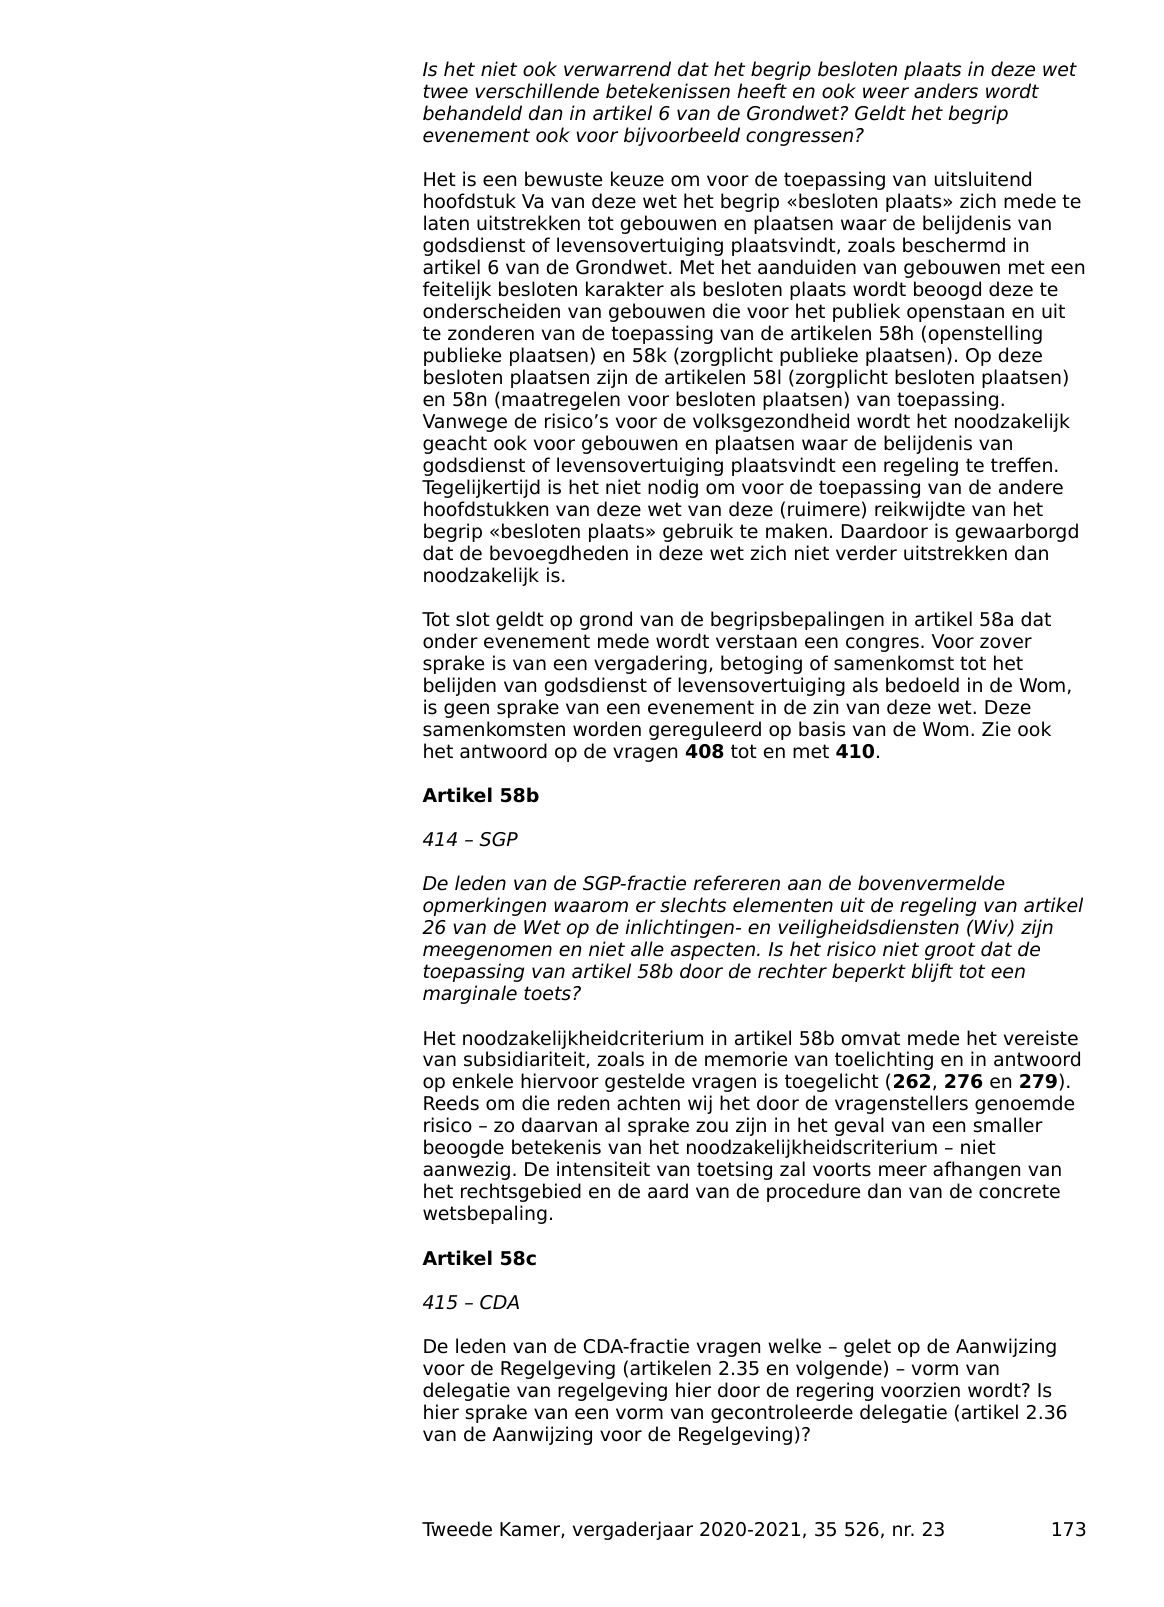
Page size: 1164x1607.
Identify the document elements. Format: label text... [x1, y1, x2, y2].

subtitle Artikel 58c [422, 1247, 1087, 1269]
text Is het niet ook verwarrend dat het begrip besloten plaats in deze wet twee verschillende betekenissen heeft en ook weer anders wordt behandeld dan in artikel 6 van de Grondwet? Geldt het begrip evenement ook voor bijvoorbeeld congressen? [422, 59, 1087, 147]
subtitle 414 – SGP [422, 829, 1087, 851]
text De leden van de SGP-fractie refereren aan de bovenvermelde opmerkingen waarom er slechts elementen uit de regeling van artikel 26 van de Wet op de inlichtingen- en veiligheidsdiensten (Wiv) zijn meegenomen en niet alle aspecten. Is het risico niet groot dat de toepassing van artikel 58b door de rechter beperkt blijft tot een marginale toets? [422, 873, 1087, 1005]
text De leden van de CDA-fractie vragen welke – gelet op de Aanwijzing voor de Regelgeving (artikelen 2.35 en volgende) – vorm van delegatie van regelgeving hier door de regering voorzien wordt? Is hier sprake van een vorm van gecontroleerde delegatie (artikel 2.36 van de Aanwijzing voor de Regelgeving)? [422, 1336, 1087, 1446]
subtitle Artikel 58b [422, 785, 1087, 807]
subtitle 415 – CDA [422, 1292, 1087, 1313]
text Tot slot geldt op grond van de begripsbepalingen in artikel 58a dat onder evenement mede wordt verstaan een congres. Voor zover sprake is van een vergadering, betoging of samenkomst tot het belijden van godsdienst of levensovertuiging als bedoeld in de Wom, is geen sprake van een evenement in de zin van deze wet. Deze samenkomsten worden gereguleerd op basis van de Wom. Zie ook het antwoord op de vragen 408 tot en met 410. [422, 609, 1087, 763]
text Het is een bewuste keuze om voor de toepassing van uitsluitend hoofdstuk Va van deze wet het begrip «besloten plaats» zich mede te laten uitstrekken tot gebouwen en plaatsen waar de belijdenis van godsdienst of levensovertuiging plaatsvindt, zoals beschermd in artikel 6 van de Grondwet. Met het aanduiden van gebouwen met een feitelijk besloten karakter als besloten plaats wordt beoogd deze te onderscheiden van gebouwen die voor het publiek openstaan en uit te zonderen van de toepassing van de artikelen 58h (openstelling publieke plaatsen) en 58k (zorgplicht publieke plaatsen). Op deze besloten plaatsen zijn de artikelen 58l (zorgplicht besloten plaatsen) en 58n (maatregelen voor besloten plaatsen) van toepassing. Vanwege de risico’s voor de volksgezondheid wordt het noodzakelijk geacht ook voor gebouwen en plaatsen waar de belijdenis van godsdienst of levensovertuiging plaatsvindt een regeling te treffen. Tegelijkertijd is het niet nodig om voor de toepassing van de andere hoofdstukken van deze wet van deze (ruimere) reikwijdte van het begrip «besloten plaats» gebruik te maken. Daardoor is gewaarborgd dat de bevoegdheden in deze wet zich niet verder uitstrekken dan noodzakelijk is. [422, 169, 1087, 587]
text Het noodzakelijkheidcriterium in artikel 58b omvat mede het vereiste van subsidiariteit, zoals in de memorie van toelichting en in antwoord op enkele hiervoor gestelde vragen is toegelicht (262, 276 en 279). Reeds om die reden achten wij het door de vragenstellers genoemde risico – zo daarvan al sprake zou zijn in het geval van een smaller beoogde betekenis van het noodzakelijkheidscriterium – niet aanwezig. De intensiteit van toetsing zal voorts meer afhangen van het rechtsgebied en de aard van de procedure dan van de concrete wetsbepaling. [422, 1027, 1087, 1225]
